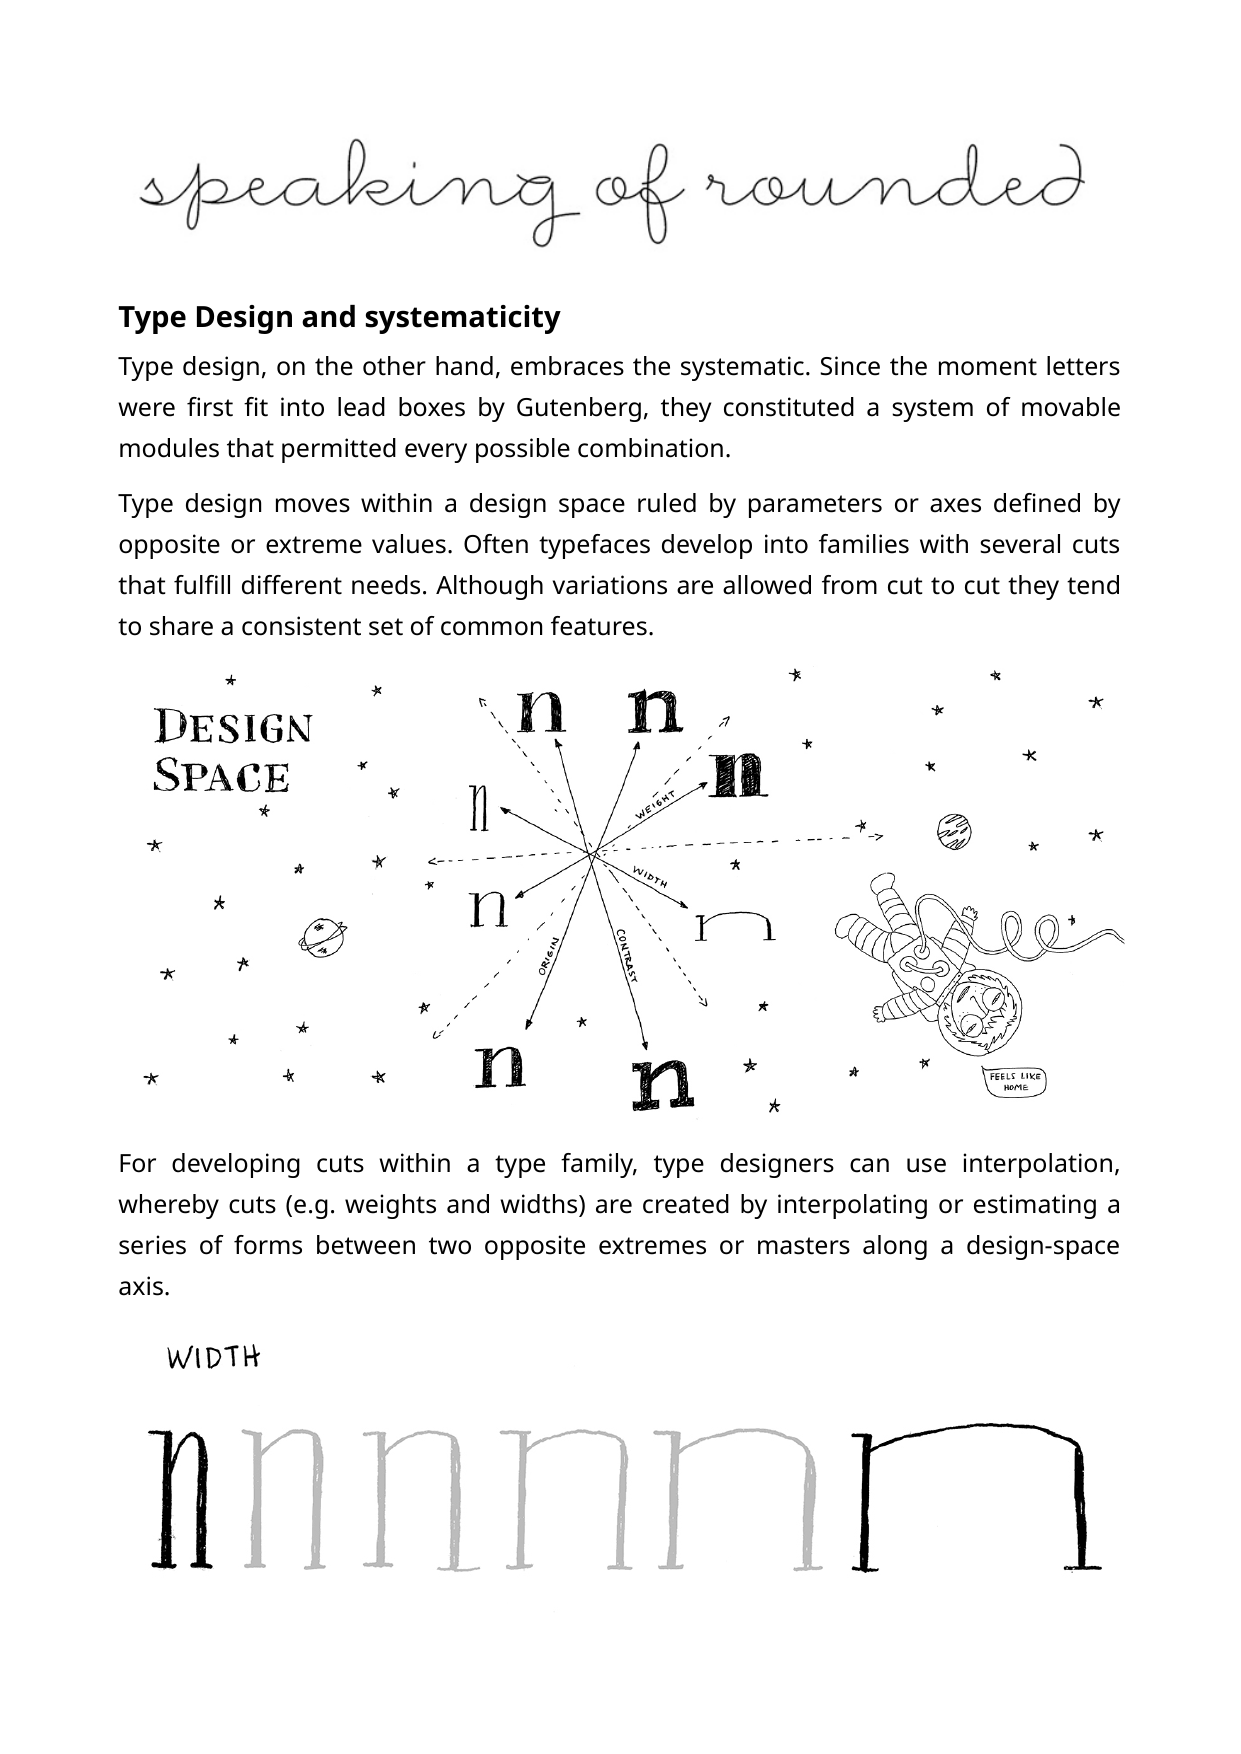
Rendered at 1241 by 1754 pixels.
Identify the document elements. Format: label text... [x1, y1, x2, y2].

text Type design moves within a design space ruled by parameters or axes defined by opposite or extreme values. Often typefaces develop into families with several cuts that fulfill different needs. Although variations are allowed from cut to cut they tend to share a consistent set of common features. [118, 486, 1122, 642]
picture [118, 118, 1103, 261]
picture [118, 1323, 1123, 1613]
text For developing cuts within a type family, type designers can use interpolation, whereby cuts (e.g. weights and widths) are created by interpolating or estimating a series of forms between two opposite extremes or masters along a design-space axis. [118, 1146, 1122, 1303]
subtitle Type Design and systematicity [118, 296, 1122, 336]
picture [118, 663, 1125, 1125]
text Type design, on the other hand, embraces the systematic. Since the moment letters were first fit into lead boxes by Gutenberg, they constituted a system of movable modules that permitted every possible combination. [118, 349, 1122, 464]
